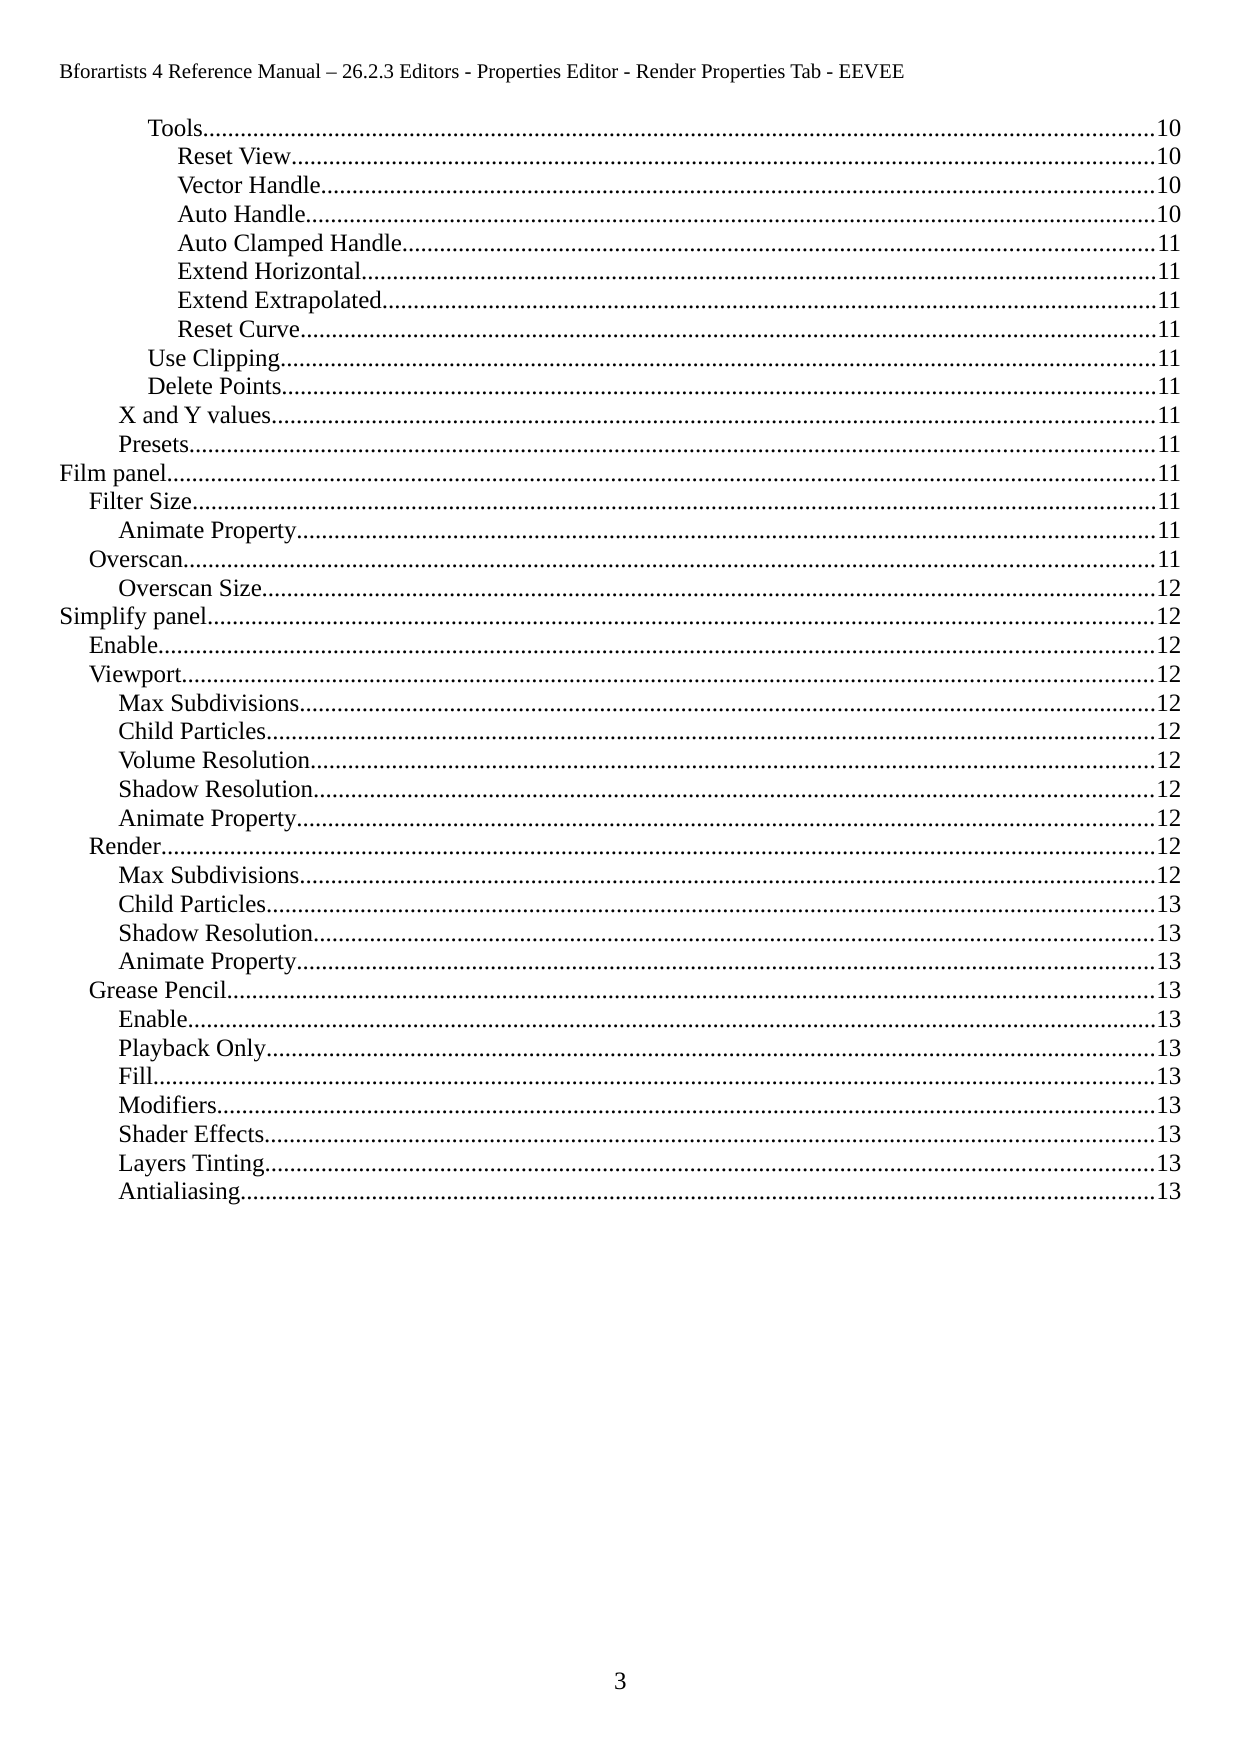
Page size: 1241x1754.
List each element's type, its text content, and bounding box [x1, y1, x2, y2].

text Volume Resolution 12 [118, 745, 1181, 774]
text Fill 13 [118, 1061, 1181, 1090]
text Shadow Resolution 13 [118, 918, 1181, 946]
text X and Y values 11 [118, 400, 1181, 429]
text Reset View 10 [177, 141, 1181, 170]
text Auto Handle 10 [177, 199, 1181, 228]
text Vector Handle 10 [177, 170, 1181, 199]
text Animate Property 11 [118, 515, 1181, 544]
text Animate Property 12 [118, 803, 1181, 831]
text Playback Only 13 [118, 1033, 1181, 1061]
text Animate Property 13 [118, 946, 1181, 975]
text Layers Tinting 13 [118, 1148, 1181, 1176]
text Overscan Size 12 [118, 573, 1181, 601]
text Auto Clamped Handle 11 [177, 228, 1181, 256]
text Extend Extrapolated 11 [177, 285, 1181, 314]
text Child Particles 13 [118, 889, 1181, 918]
text Filter Size 11 [88, 486, 1181, 515]
text Enable 12 [88, 630, 1181, 659]
text Shadow Resolution 12 [118, 774, 1181, 803]
text Extend Horizontal 11 [177, 256, 1181, 285]
text Tools 10 [147, 113, 1181, 141]
text Film panel 11 [59, 458, 1181, 486]
text Viewport 12 [88, 659, 1181, 688]
text Enable 13 [118, 1004, 1181, 1033]
text Shader Effects 13 [118, 1119, 1181, 1148]
text Presets 11 [118, 429, 1181, 458]
text Max Subdivisions 12 [118, 688, 1181, 716]
text Grease Pencil 13 [88, 975, 1181, 1004]
text Modifiers 13 [118, 1090, 1181, 1119]
text Simplify panel 12 [59, 601, 1181, 630]
text Child Particles 12 [118, 716, 1181, 745]
text Max Subdivisions 12 [118, 860, 1181, 889]
text Reset Curve 11 [177, 314, 1181, 343]
text Render 12 [88, 831, 1181, 860]
text Antialiasing 13 [118, 1176, 1181, 1205]
text Use Clipping 11 [147, 343, 1181, 371]
text Overscan 11 [88, 544, 1181, 573]
text Delete Points 11 [147, 371, 1181, 400]
